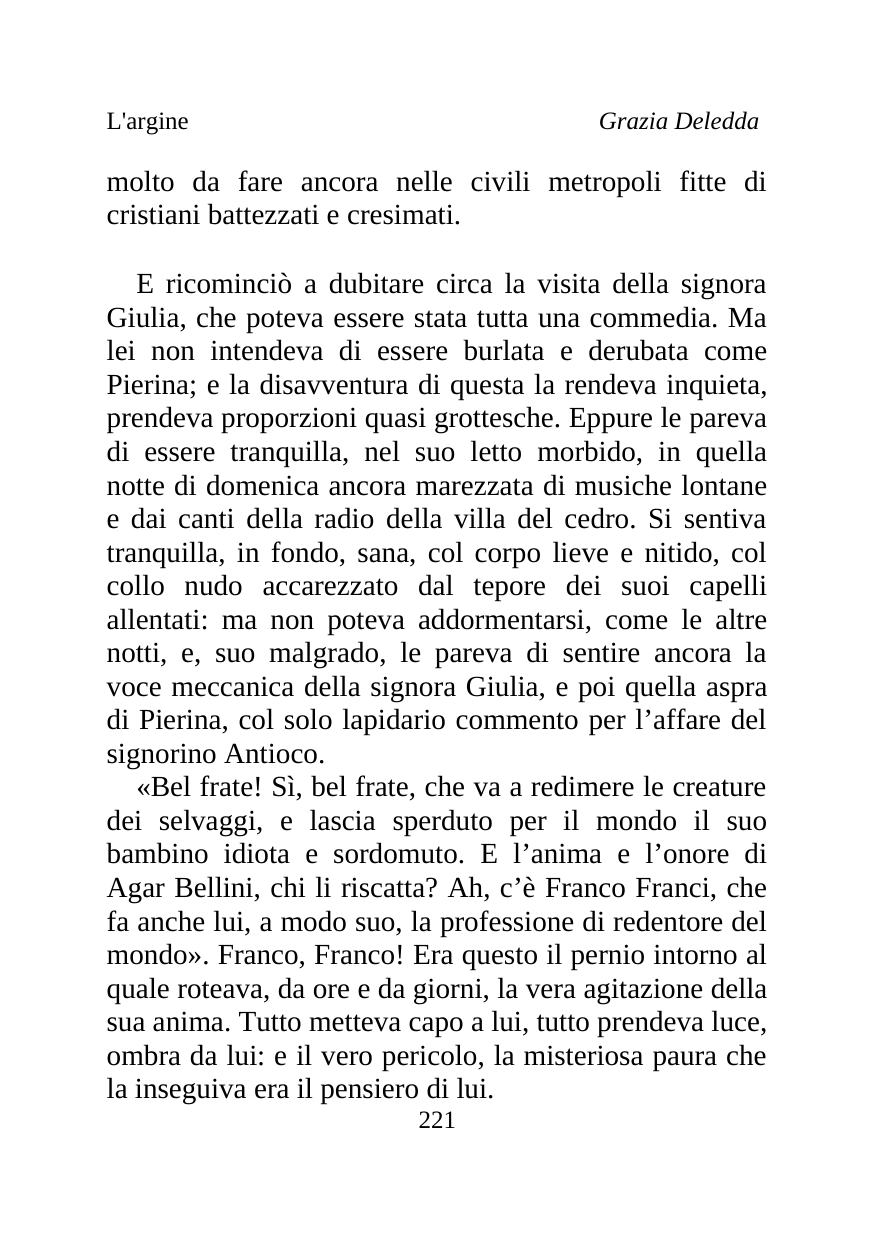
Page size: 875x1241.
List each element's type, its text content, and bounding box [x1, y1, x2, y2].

text «Bel frate! Sì, bel frate, che va a redimere le creature dei selvaggi, e lascia sperduto per il mondo il suo bambino idiota e sordomuto. E l’anima e l’onore di Agar Bellini, chi li riscatta? Ah, c’è Franco Franci, che fa anche lui, a modo suo, la professione di redentore del mondo». Franco, Franco! Era questo il pernio intorno al quale roteava, da ore e da giorni, la vera agitazione della sua anima. Tutto metteva capo a lui, tutto prendeva luce, ombra da lui: e il vero pericolo, la misteriosa paura che la inseguiva era il pensiero di lui. [106, 769, 768, 1105]
text E ricominciò a dubitare circa la visita della signora Giulia, che poteva essere stata tutta una commedia. Ma lei non intendeva di essere burlata e derubata come Pierina; e la disavventura di questa la rendeva inquieta, prendeva proporzioni quasi grottesche. Eppure le pareva di essere tranquilla, nel suo letto morbido, in quella notte di domenica ancora marezzata di musiche lontane e dai canti della radio della villa del cedro. Si sentiva tranquilla, in fondo, sana, col corpo lieve e nitido, col collo nudo accarezzato dal tepore dei suoi capelli allentati: ma non poteva addormentarsi, come le altre notti, e, suo malgrado, le pareva di sentire ancora la voce meccanica della signora Giulia, e poi quella aspra di Pierina, col solo lapidario commento per l’affare del signorino Antioco. [106, 266, 768, 769]
text molto da fare ancora nelle civili metropoli fitte di cristiani battezzati e cresimati. [106, 164, 768, 231]
